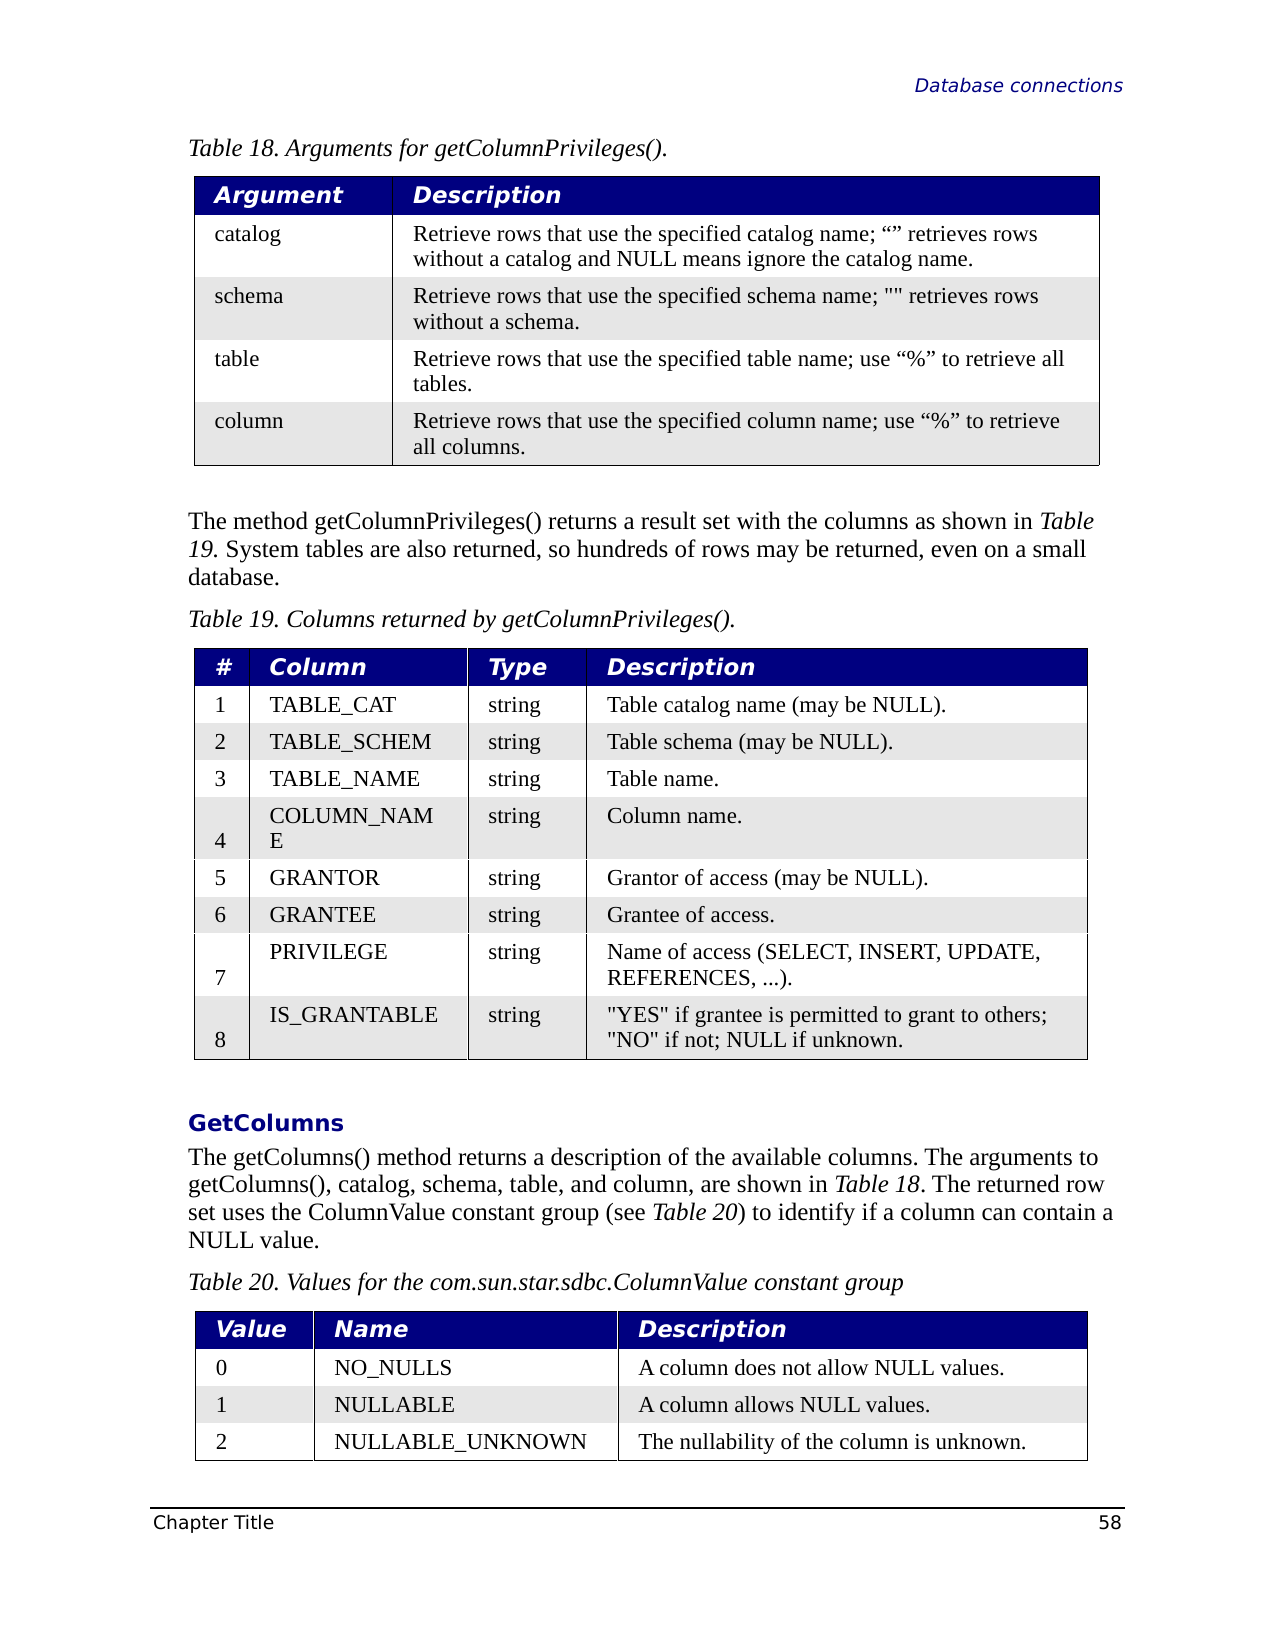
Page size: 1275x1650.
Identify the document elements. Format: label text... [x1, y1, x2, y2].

table_header Type [469, 649, 586, 686]
table_cell 8 [195, 996, 249, 1059]
table_cell 5 [195, 860, 249, 897]
table_cell NULLABLE_UNKNOWN [315, 1423, 617, 1460]
table_cell TABLE_NAME [250, 760, 467, 797]
table_cell GRANTOR [250, 860, 467, 897]
text The method getColumnPrivileges() returns a result set with the columns as shown in Table 19. System tables are also returned, so hundreds of rows may be returned, even on a small database. [188, 507, 1125, 591]
table_cell COLUMN_NAME [250, 797, 467, 859]
table_cell Retrieve rows that use the specified schema name; "" retrieves rows without a schema. [393, 277, 1099, 340]
table_cell 0 [196, 1349, 313, 1386]
table_cell string [469, 686, 586, 723]
table_cell 4 [195, 797, 249, 859]
text Table 18. Arguments for getColumnPrivileges(). [188, 134, 1125, 162]
table_cell A column allows NULL values. [619, 1386, 1087, 1423]
table_cell string [469, 996, 586, 1059]
text Table 19. Columns returned by getColumnPrivileges(). [188, 605, 1125, 633]
table_cell string [469, 934, 586, 996]
table_cell 3 [195, 760, 249, 797]
text The getColumns() method returns a description of the available columns. The arguments to getColumns(), catalog, schema, table, and column, are shown in Table 18. The returned row set uses the ColumnValue constant group (see Table 20) to identify if a column can contain a NULL value. [188, 1143, 1125, 1253]
table_cell "YES" if grantee is permitted to grant to others; "NO" if not; NULL if unknown. [587, 996, 1087, 1059]
table_cell NO_NULLS [315, 1349, 617, 1386]
table_cell 1 [195, 686, 249, 723]
table_header Value [196, 1312, 313, 1349]
table_cell Retrieve rows that use the specified catalog name; “” retrieves rows without a catalog and NULL means ignore the catalog name. [393, 215, 1099, 277]
table_cell TABLE_CAT [250, 686, 467, 723]
table_cell Retrieve rows that use the specified table name; use “%” to retrieve all tables. [393, 340, 1099, 402]
table_cell catalog [195, 215, 392, 277]
table_cell schema [195, 277, 392, 340]
table_cell Name of access (SELECT, INSERT, UPDATE, REFERENCES, ...). [587, 934, 1087, 996]
table_cell PRIVILEGE [250, 934, 467, 996]
subtitle GetColumns [188, 1110, 1125, 1137]
table_cell NULLABLE [315, 1386, 617, 1423]
table_cell string [469, 760, 586, 797]
table_cell Table name. [587, 760, 1087, 797]
table_header Description [393, 177, 1099, 215]
table_cell Column name. [587, 797, 1087, 859]
table_cell string [469, 860, 586, 897]
table_cell string [469, 723, 586, 760]
table_cell 6 [195, 897, 249, 933]
table_cell string [469, 897, 586, 933]
table_header Description [587, 649, 1087, 686]
table_header # [195, 649, 249, 686]
table_cell GRANTEE [250, 897, 467, 933]
table_cell A column does not allow NULL values. [619, 1349, 1087, 1386]
table_cell Grantor of access (may be NULL). [587, 860, 1087, 897]
table_cell 2 [195, 723, 249, 760]
table_header Column [250, 649, 467, 686]
table_cell The nullability of the column is unknown. [619, 1423, 1087, 1460]
table_cell Retrieve rows that use the specified column name; use “%” to retrieve all columns. [393, 402, 1099, 465]
text Table 20. Values for the com.sun.star.sdbc.ColumnValue constant group [188, 1268, 1125, 1296]
table_cell 7 [195, 934, 249, 996]
table_cell Table catalog name (may be NULL). [587, 686, 1087, 723]
table_header Name [315, 1312, 617, 1349]
table_header Description [619, 1312, 1087, 1349]
table_cell IS_GRANTABLE [250, 996, 467, 1059]
table_cell table [195, 340, 392, 402]
table_cell 2 [196, 1423, 313, 1460]
table_cell 1 [196, 1386, 313, 1423]
table_cell string [469, 797, 586, 859]
table_cell Table schema (may be NULL). [587, 723, 1087, 760]
table_cell column [195, 402, 392, 465]
table_cell TABLE_SCHEM [250, 723, 467, 760]
table_cell Grantee of access. [587, 897, 1087, 933]
table_header Argument [195, 177, 392, 215]
